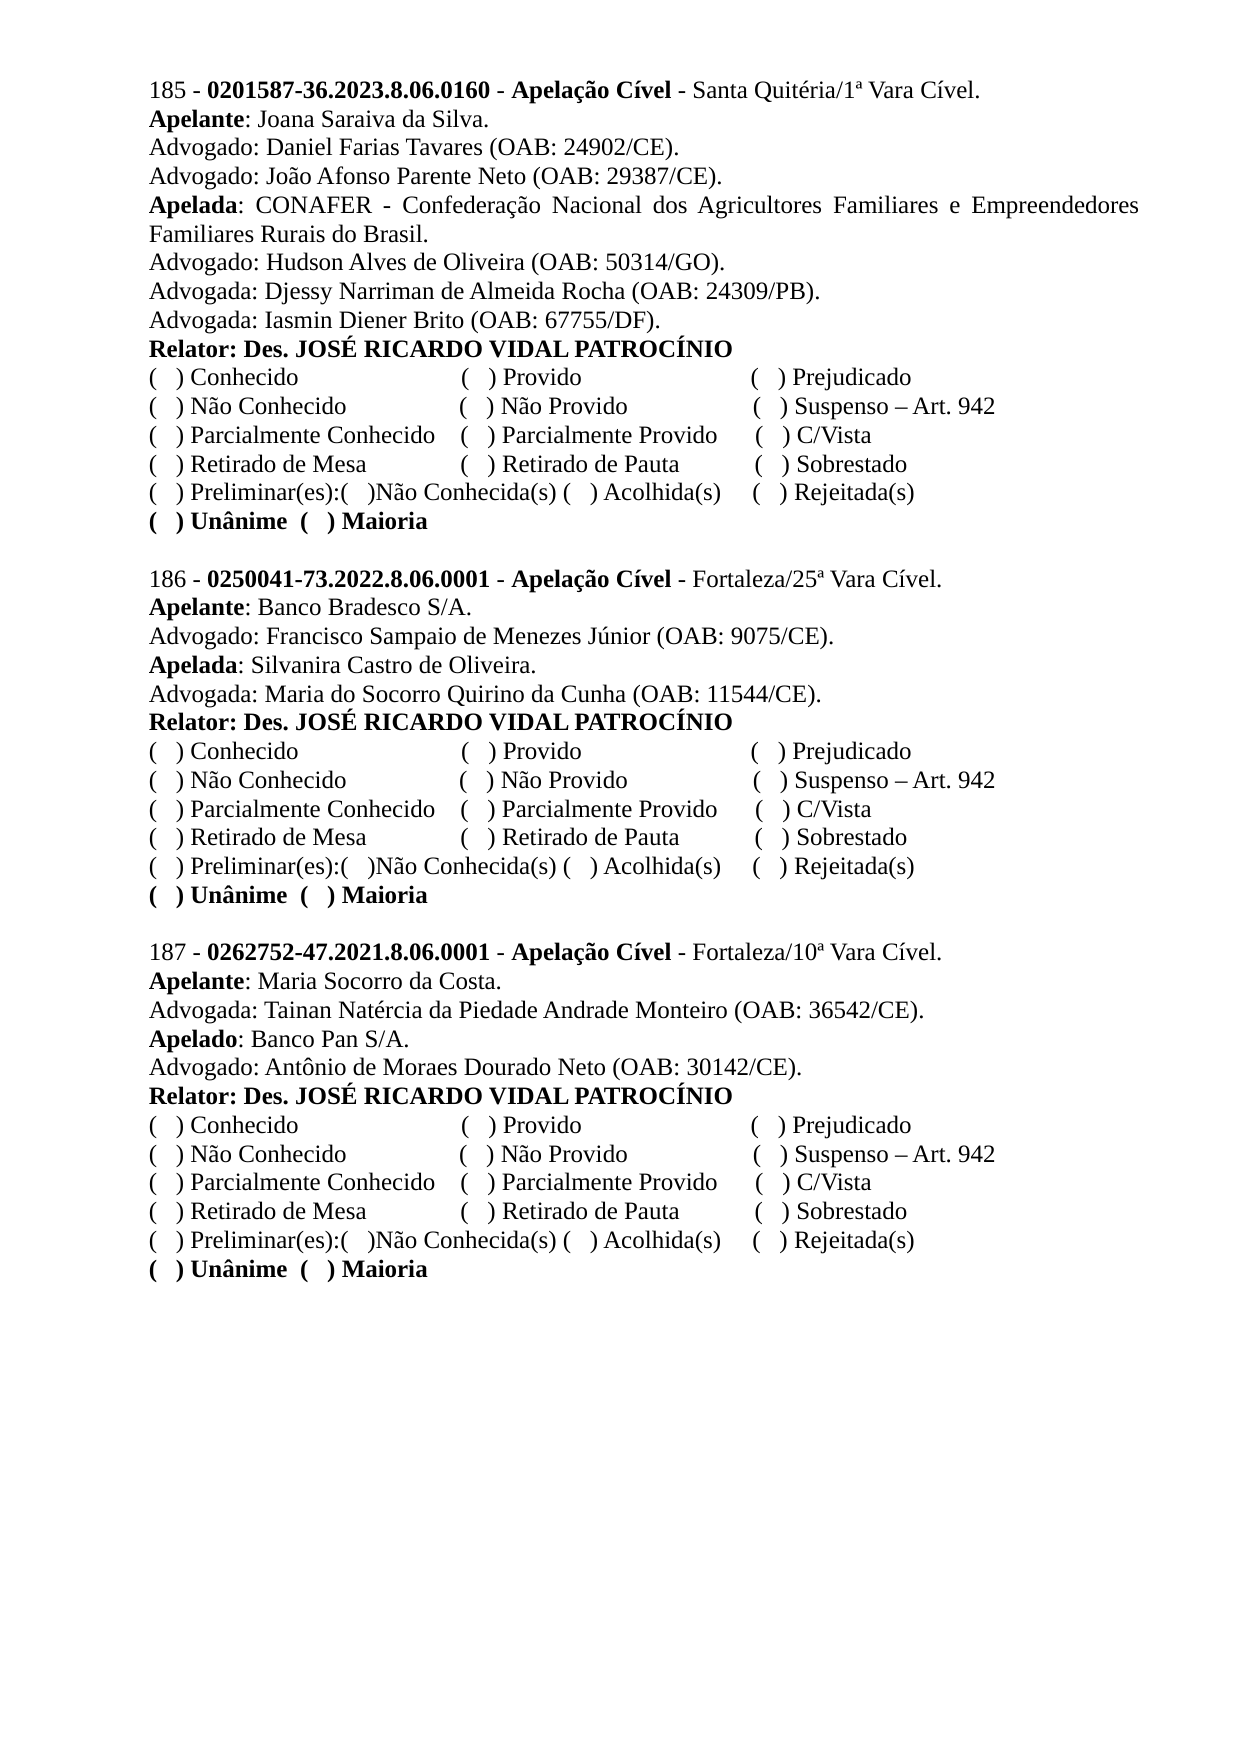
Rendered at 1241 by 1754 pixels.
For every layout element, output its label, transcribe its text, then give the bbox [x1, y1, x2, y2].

text ( ) Retirado de Mesa ( ) Retirado de Pauta ( ) Sobrestado [148, 449, 1158, 477]
text ( ) Não Conhecido ( ) Não Provido ( ) Suspenso – Art. 942 [148, 391, 1158, 420]
text Advogado: Antônio de Moraes Dourado Neto (OAB: 30142/CE). [148, 1052, 1141, 1081]
text ( ) Conhecido ( ) Provido ( ) Prejudicado [148, 362, 1141, 391]
text ( ) Parcialmente Conhecido ( ) Parcialmente Provido ( ) C/Vista [148, 794, 1158, 822]
text Relator: Des. JOSÉ RICARDO VIDAL PATROCÍNIO [148, 1081, 1141, 1110]
text ( ) Conhecido ( ) Provido ( ) Prejudicado [148, 736, 1141, 765]
text Apelante: Joana Saraiva da Silva. [148, 104, 1141, 132]
text ( ) Unânime ( ) Maioria [148, 1254, 1158, 1282]
text 187 - 0262752-47.2021.8.06.0001 - Apelação Cível - Fortaleza/10ª Vara Cível. [148, 937, 1141, 966]
text Apelada: CONAFER - Confederação Nacional dos Agricultores Familiares e Empreendedores Familiares Rurais do Brasil. [148, 190, 1141, 247]
text 186 - 0250041-73.2022.8.06.0001 - Apelação Cível - Fortaleza/25ª Vara Cível. [148, 564, 1141, 592]
text ( ) Unânime ( ) Maioria [148, 880, 1158, 909]
text ( ) Retirado de Mesa ( ) Retirado de Pauta ( ) Sobrestado [148, 822, 1158, 851]
text Advogada: Tainan Natércia da Piedade Andrade Monteiro (OAB: 36542/CE). [148, 995, 1141, 1024]
text Apelada: Silvanira Castro de Oliveira. [148, 650, 1141, 679]
text Relator: Des. JOSÉ RICARDO VIDAL PATROCÍNIO [148, 707, 1141, 736]
text ( ) Parcialmente Conhecido ( ) Parcialmente Provido ( ) C/Vista [148, 420, 1158, 449]
text Advogado: Francisco Sampaio de Menezes Júnior (OAB: 9075/CE). [148, 621, 1141, 650]
text Advogada: Djessy Narriman de Almeida Rocha (OAB: 24309/PB). [148, 276, 1141, 305]
text ( ) Parcialmente Conhecido ( ) Parcialmente Provido ( ) C/Vista [148, 1167, 1158, 1196]
text Advogada: Maria do Socorro Quirino da Cunha (OAB: 11544/CE). [148, 679, 1141, 707]
text ( ) Conhecido ( ) Provido ( ) Prejudicado [148, 1110, 1141, 1139]
text Apelante: Banco Bradesco S/A. [148, 592, 1141, 621]
text Apelante: Maria Socorro da Costa. [148, 966, 1141, 995]
text ( ) Não Conhecido ( ) Não Provido ( ) Suspenso – Art. 942 [148, 1139, 1158, 1167]
text ( ) Não Conhecido ( ) Não Provido ( ) Suspenso – Art. 942 [148, 765, 1158, 794]
text ( ) Retirado de Mesa ( ) Retirado de Pauta ( ) Sobrestado [148, 1196, 1158, 1225]
text ( ) Unânime ( ) Maioria [148, 506, 1158, 535]
text 185 - 0201587-36.2023.8.06.0160 - Apelação Cível - Santa Quitéria/1ª Vara Cível. [148, 75, 1141, 104]
text Apelado: Banco Pan S/A. [148, 1024, 1141, 1052]
text Advogado: João Afonso Parente Neto (OAB: 29387/CE). [148, 161, 1141, 190]
text ( ) Preliminar(es):( )Não Conhecida(s) ( ) Acolhida(s) ( ) Rejeitada(s) [148, 851, 1158, 880]
text Advogada: Iasmin Diener Brito (OAB: 67755/DF). [148, 305, 1141, 334]
text Relator: Des. JOSÉ RICARDO VIDAL PATROCÍNIO [148, 334, 1141, 362]
text ( ) Preliminar(es):( )Não Conhecida(s) ( ) Acolhida(s) ( ) Rejeitada(s) [148, 477, 1158, 506]
text Advogado: Hudson Alves de Oliveira (OAB: 50314/GO). [148, 247, 1141, 276]
text ( ) Preliminar(es):( )Não Conhecida(s) ( ) Acolhida(s) ( ) Rejeitada(s) [148, 1225, 1158, 1254]
text Advogado: Daniel Farias Tavares (OAB: 24902/CE). [148, 132, 1141, 161]
